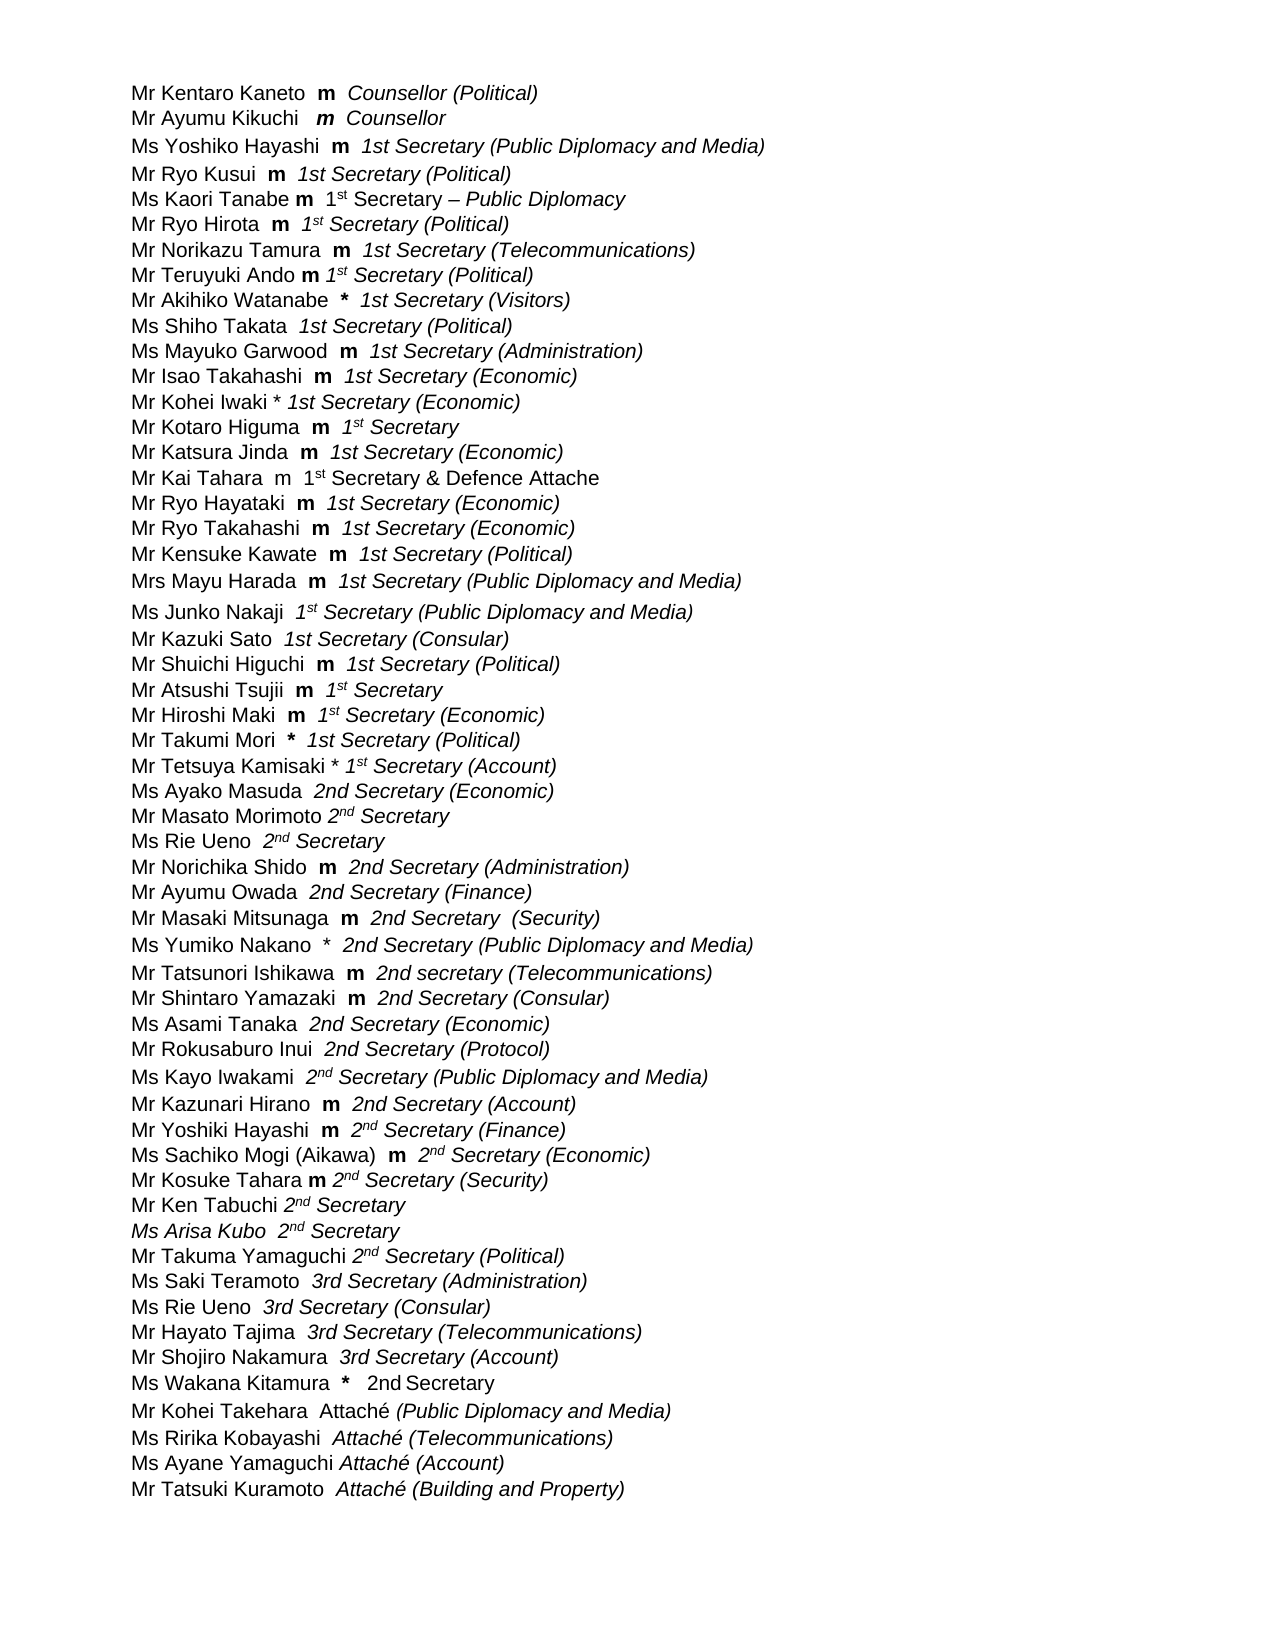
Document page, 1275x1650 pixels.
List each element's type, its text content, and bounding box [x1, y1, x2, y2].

text Mr Ayumu Kikuchi m Counsellor [131, 106, 1183, 130]
text Mr Norichika Shido m 2nd Secretary (Administration) [131, 855, 1183, 879]
text Mr Kohei Takehara Attaché (Public Diplomacy and Media) [131, 1396, 1183, 1424]
text Ms Rie Ueno 3rd Secretary (Consular) [131, 1294, 1183, 1318]
text Ms Wakana Kitamura * 2nd Secretary [131, 1371, 1183, 1394]
text Mr Masaki Mitsunaga m 2nd Secretary (Security) [131, 905, 1183, 929]
text Mr Takuma Yamaguchi 2nd Secretary (Political) [131, 1244, 1183, 1268]
text Mr Ayumu Owada 2nd Secretary (Finance) [131, 880, 1183, 904]
text Ms Ririka Kobayashi Attaché (Telecommunications) [131, 1426, 1183, 1450]
text Ms Rie Ueno 2nd Secretary [131, 829, 1183, 853]
text Ms Kaori Tanabe m 1st Secretary – Public Diplomacy [131, 187, 1183, 211]
text Ms Ayane Yamaguchi Attaché (Account) [131, 1451, 1183, 1475]
text Mr Hiroshi Maki m 1st Secretary (Economic) [131, 703, 1183, 727]
text Mr Shintaro Yamazaki m 2nd Secretary (Consular) [131, 986, 1183, 1010]
text Ms Shiho Takata 1st Secretary (Political) [131, 313, 1183, 337]
text Mr Ryo Hirota m 1st Secretary (Political) [131, 212, 1183, 236]
text Mr Ryo Hayataki m 1st Secretary (Economic) [131, 491, 1183, 515]
text Mr Katsura Jinda m 1st Secretary (Economic) [131, 440, 1183, 464]
text Mr Ryo Takahashi m 1st Secretary (Economic) [131, 516, 1183, 540]
text Ms Yumiko Nakano * 2nd Secretary (Public Diplomacy and Media) [131, 931, 1183, 959]
text Mrs Mayu Harada m 1st Secretary (Public Diplomacy and Media) [131, 567, 1183, 595]
text Mr Shuichi Higuchi m 1st Secretary (Political) [131, 652, 1183, 676]
text Mr Tetsuya Kamisaki * 1st Secretary (Account) [131, 753, 1183, 777]
text Mr Kazuki Sato 1st Secretary (Consular) [131, 627, 1183, 651]
text Mr Kensuke Kawate m 1st Secretary (Political) [131, 541, 1183, 565]
text Mr Isao Takahashi m 1st Secretary (Economic) [131, 364, 1183, 388]
text Ms Junko Nakaji 1st Secretary (Public Diplomacy and Media) [131, 597, 1183, 625]
text Mr Kentaro Kaneto m Counsellor (Political) [131, 81, 1183, 105]
text Mr Ken Tabuchi 2nd Secretary [131, 1193, 1183, 1217]
text Mr Kai Tahara m 1st Secretary & Defence Attache [131, 465, 1183, 489]
text Ms Ayako Masuda 2nd Secretary (Economic) [131, 779, 1183, 803]
text Mr Kosuke Tahara m 2nd Secretary (Security) [131, 1168, 1183, 1192]
text Ms Arisa Kubo 2nd Secretary [131, 1219, 1183, 1243]
text Mr Teruyuki Ando m 1st Secretary (Political) [131, 263, 1183, 287]
text Mr Norikazu Tamura m 1st Secretary (Telecommunications) [131, 238, 1183, 262]
text Mr Tatsunori Ishikawa m 2nd secretary (Telecommunications) [131, 961, 1183, 985]
text Mr Akihiko Watanabe * 1st Secretary (Visitors) [131, 288, 1183, 312]
text Ms Sachiko Mogi (Aikawa) m 2nd Secretary (Economic) [131, 1143, 1183, 1167]
text Mr Kohei Iwaki * 1st Secretary (Economic) [131, 389, 1183, 413]
text Mr Yoshiki Hayashi m 2nd Secretary (Finance) [131, 1117, 1183, 1141]
text Mr Kazunari Hirano m 2nd Secretary (Account) [131, 1092, 1183, 1116]
text Mr Hayato Tajima 3rd Secretary (Telecommunications) [131, 1320, 1183, 1344]
text Ms Yoshiko Hayashi m 1st Secretary (Public Diplomacy and Media) [131, 132, 1183, 160]
text Ms Kayo Iwakami 2nd Secretary (Public Diplomacy and Media) [131, 1062, 1183, 1090]
text Mr Shojiro Nakamura 3rd Secretary (Account) [131, 1345, 1183, 1369]
text Mr Tatsuki Kuramoto Attaché (Building and Property) [131, 1477, 1183, 1501]
text Mr Atsushi Tsujii m 1st Secretary [131, 677, 1183, 701]
text Mr Masato Morimoto 2nd Secretary [131, 804, 1183, 828]
text Ms Mayuko Garwood m 1st Secretary (Administration) [131, 339, 1183, 363]
text Ms Asami Tanaka 2nd Secretary (Economic) [131, 1011, 1183, 1035]
text Ms Saki Teramoto 3rd Secretary (Administration) [131, 1269, 1183, 1293]
text Mr Takumi Mori * 1st Secretary (Political) [131, 728, 1183, 752]
text Mr Ryo Kusui m 1st Secretary (Political) [131, 162, 1183, 186]
text Mr Kotaro Higuma m 1st Secretary [131, 415, 1183, 439]
text Mr Rokusaburo Inui 2nd Secretary (Protocol) [131, 1037, 1183, 1061]
